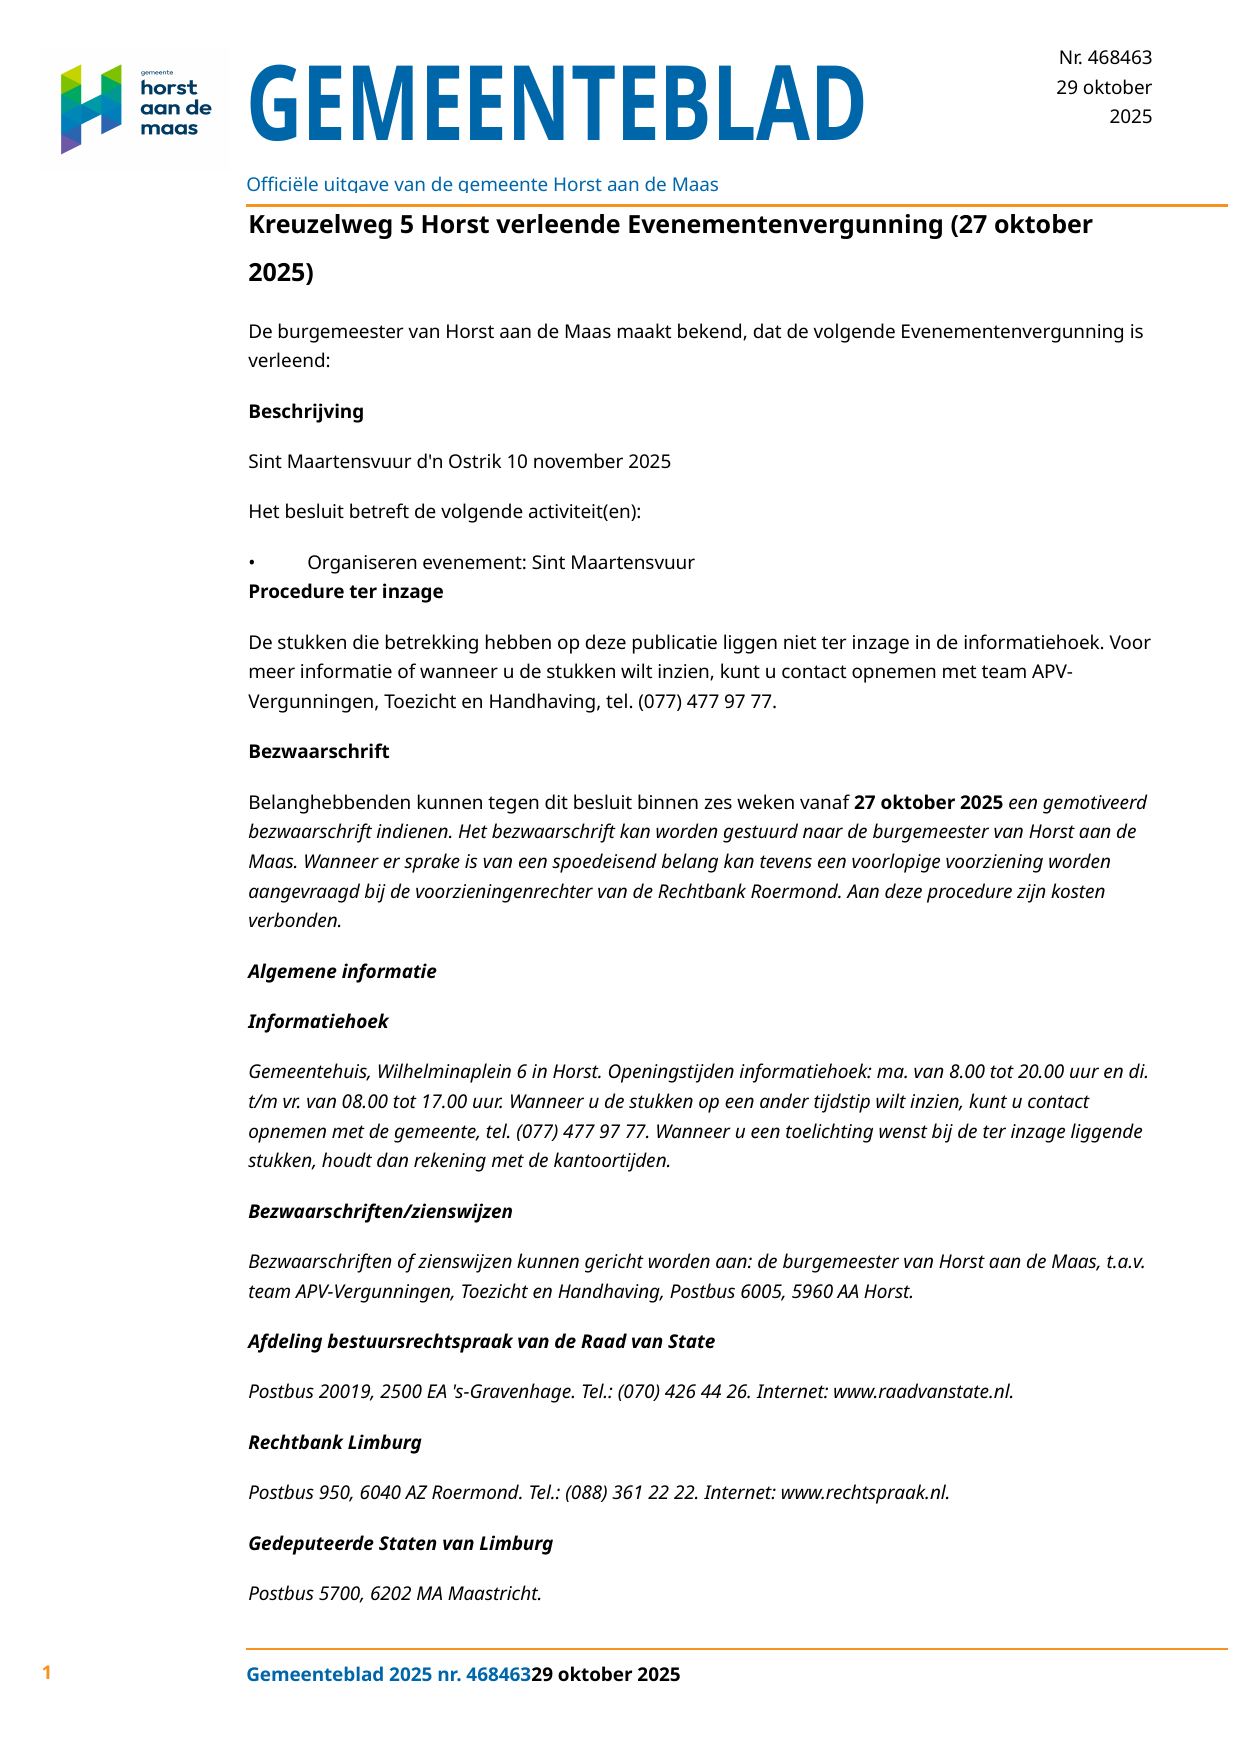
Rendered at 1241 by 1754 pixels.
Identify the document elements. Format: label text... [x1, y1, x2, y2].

list Organiseren evenement: Sint Maartensvuur [248, 549, 1152, 575]
text Belanghebbenden kunnen tegen dit besluit binnen zes weken vanaf 27 oktober 2025 een gemotiveerd bezwaarschrift indienen. Het bezwaarschrift kan worden gestuurd naar de burgemeester van Horst aan de Maas. Wanneer er sprake is van een spoedeisend belang kan tevens een voorlopige voorziening worden aangevraagd bij de voorzieningenrechter van de Rechtbank Roermond. Aan deze procedure zijn kosten verbonden. [248, 789, 1152, 933]
text De burgemeester van Horst aan de Maas maakt bekend, dat de volgende Evenementenvergunning is verleend: [248, 318, 1152, 373]
text Kreuzelweg 5 Horst verleende Evenementenvergunning (27 oktober 2025) [248, 207, 1152, 288]
text Bezwaarschrift [248, 739, 1152, 764]
text Het besluit betreft de volgende activiteit(en): [248, 499, 1152, 524]
text Bezwaarschriften of zienswijzen kunnen gericht worden aan: de burgemeester van Horst aan de Maas, t.a.v. team APV-Vergunningen, Toezicht en Handhaving, Postbus 6005, 5960 AA Horst. [248, 1248, 1152, 1304]
text Algemene informatie [248, 958, 1152, 984]
text Informatiehoek [248, 1008, 1152, 1034]
text Postbus 950, 6040 AZ Roermond. Tel.: (088) 361 22 22. Internet: www.rechtspraak.nl. [248, 1479, 1152, 1505]
text Postbus 20019, 2500 EA 's-Gravenhage. Tel.: (070) 426 44 26. Internet: www.raadvanstate.nl. [248, 1379, 1152, 1404]
text Gemeentehuis, Wilhelminaplein 6 in Horst. Openingstijden informatiehoek: ma. van 8.00 tot 20.00 uur en di. t/m vr. van 08.00 tot 17.00 uur. Wanneer u de stukken op een ander tijdstip wilt inzien, kunt u contact opnemen met de gemeente, tel. (077) 477 97 77. Wanneer u een toelichting wenst bij de ter inzage liggende stukken, houdt dan rekening met de kantoortijden. [248, 1059, 1152, 1173]
text Postbus 5700, 6202 MA Maastricht. [248, 1580, 1152, 1606]
text Procedure ter inzage [248, 579, 1152, 604]
text Beschrijving [248, 398, 1152, 424]
text Bezwaarschriften/zienswijzen [248, 1198, 1152, 1224]
picture [41, 47, 231, 172]
text Rechtbank Limburg [248, 1429, 1152, 1455]
text De stukken die betrekking hebben op deze publicatie liggen niet ter inzage in de informatiehoek. Voor meer informatie of wanneer u de stukken wilt inzien, kunt u contact opnemen met team APV-Vergunningen, Toezicht en Handhaving, tel. (077) 477 97 77. [248, 629, 1152, 714]
text Afdeling bestuursrechtspraak van de Raad van State [248, 1328, 1152, 1354]
text Sint Maartensvuur d'n Ostrik 10 november 2025 [248, 448, 1152, 474]
text Gedeputeerde Staten van Limburg [248, 1530, 1152, 1556]
